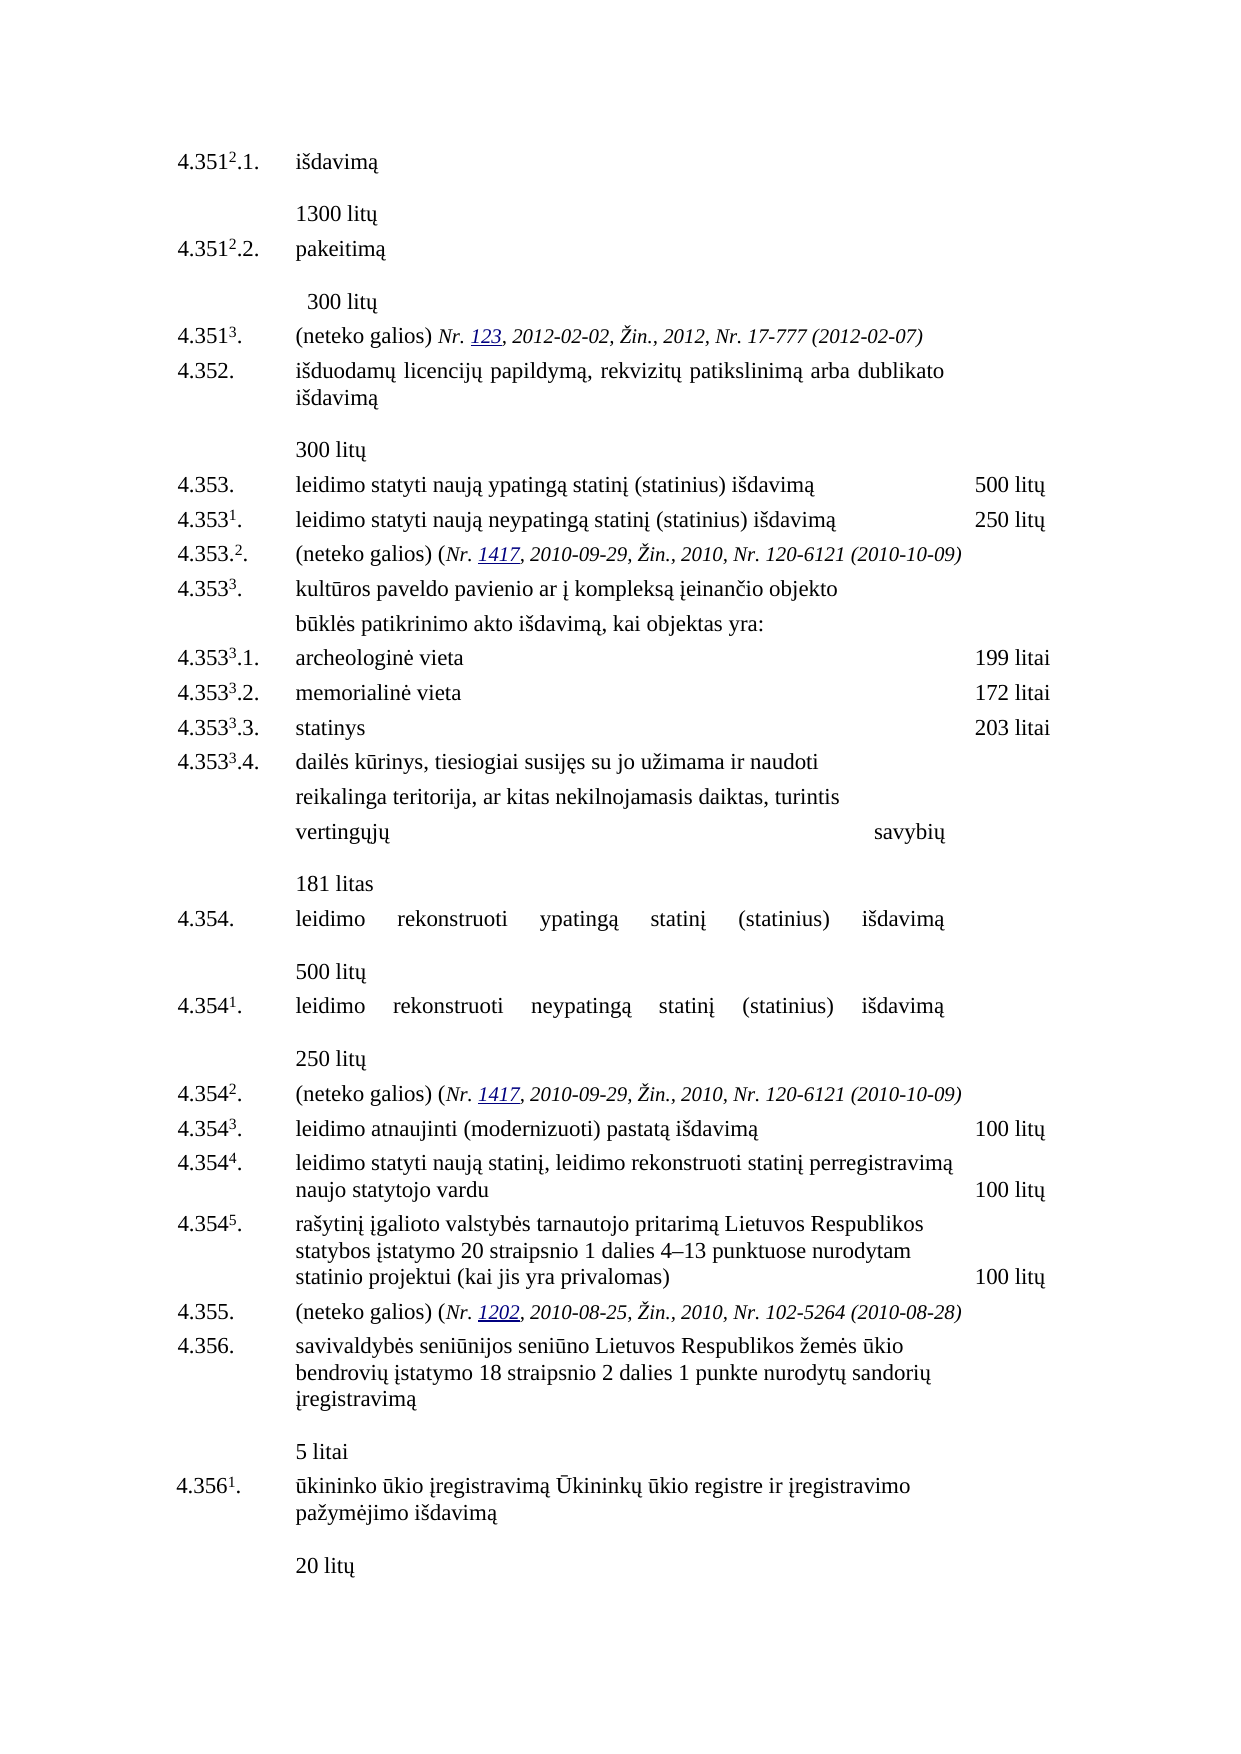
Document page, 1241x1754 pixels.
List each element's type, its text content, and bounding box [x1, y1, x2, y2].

text 4.356. savivaldybės seniūnijos seniūno Lietuvos Respublikos žemės ūkio bendrovių įstatymo 18 straipsnio 2 dalies 1 punkte nurodytų sandorių įregistravimą 5 litai [177, 1332, 945, 1464]
text būklės patikrinimo akto išdavimą, kai objektas yra: [177, 610, 1122, 636]
text 4.353. leidimo statyti naują ypatingą statinį (statinius) išdavimą 500 litų [177, 471, 1122, 497]
text 4.354. leidimo rekonstruoti ypatingą statinį (statinius) išdavimą 500 litų [177, 905, 945, 984]
text 4.3512.1. išdavimą 1300 litų [177, 148, 930, 227]
text 4.3533.3. statinys 203 litai [177, 714, 1122, 740]
text 4.352. išduodamų licencijų papildymą, rekvizitų patikslinimą arba dublikato išdavimą 300 litų [177, 357, 945, 463]
text 4.3533.4. dailės kūrinys, tiesiogiai susijęs su jo užimama ir naudoti [177, 748, 1122, 775]
text 4.3545. rašytinį įgalioto valstybės tarnautojo pritarimą Lietuvos Respublikos statybos įstatymo 20 straipsnio 1 dalies 4–13 punktuose nurodytam statinio projektui (kai jis yra privalomas) 100 litų [177, 1210, 1122, 1289]
text 4.3513. (neteko galios) Nr. 123, 2012-02-02, Žin., 2012, Nr. 17-777 (2012-02-07) [177, 322, 930, 349]
text 4.3544. leidimo statyti naują statinį, leidimo rekonstruoti statinį perregistravimą naujo statytojo vardu 100 litų [177, 1149, 1122, 1202]
text 4.3531. leidimo statyti naują neypatingą statinį (statinius) išdavimą 250 litų [177, 506, 1122, 532]
text reikalinga teritorija, ar kitas nekilnojamasis daiktas, turintis [177, 783, 1122, 809]
text 4.3533.2. memorialinė vieta 172 litai [177, 679, 1122, 705]
text 4.353.2. (neteko galios) (Nr. 1417, 2010-09-29, Žin., 2010, Nr. 120-6121 (2010-10-09) [177, 540, 974, 567]
text 4.3561. ūkininko ūkio įregistravimą Ūkininkų ūkio registre ir įregistravimo pažymėjimo išdavimą 20 litų [176, 1473, 945, 1578]
text 4.3533. kultūros paveldo pavienio ar į kompleksą įeinančio objekto [177, 575, 1122, 601]
text 4.3533.1. archeologinė vieta 199 litai [177, 644, 1122, 671]
text 4.3541. leidimo rekonstruoti neypatingą statinį (statinius) išdavimą 250 litų [177, 993, 945, 1072]
text 4.3543. leidimo atnaujinti (modernizuoti) pastatą išdavimą 100 litų [177, 1115, 1122, 1141]
text 4.3542. (neteko galios) (Nr. 1417, 2010-09-29, Žin., 2010, Nr. 120-6121 (2010-10-09) [177, 1080, 974, 1106]
text 4.355. (neteko galios) (Nr. 1202, 2010-08-25, Žin., 2010, Nr. 102-5264 (2010-08-28) [177, 1298, 1122, 1324]
text vertingųjų savybių 181 litas [295, 818, 945, 897]
text 4.3512.2. pakeitimą 300 litų [177, 235, 930, 314]
